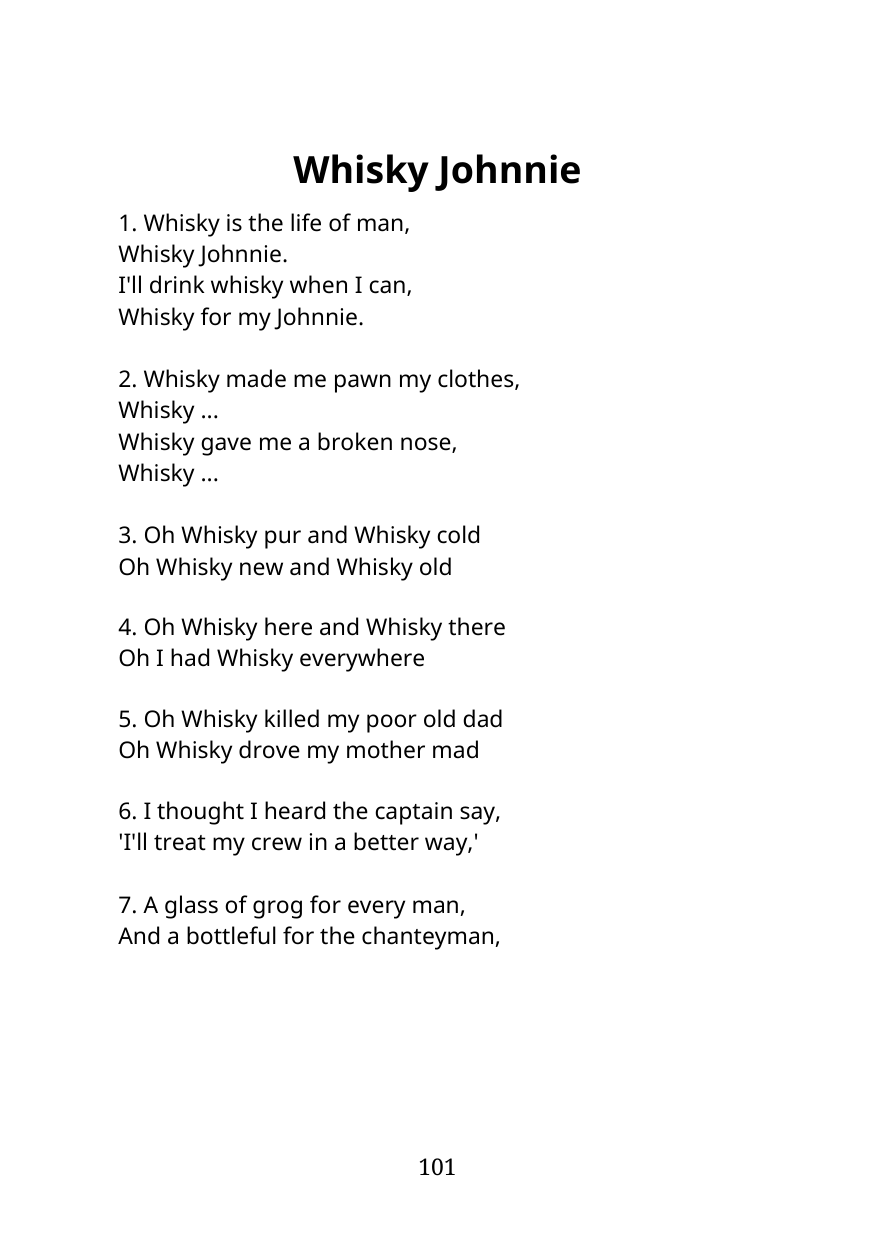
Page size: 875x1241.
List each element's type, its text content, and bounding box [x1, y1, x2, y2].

text 1. Whisky is the life of man, Whisky Johnnie. I'll drink whisky when I can, Whisky for my Johnnie. 2. Whisky made me pawn my clothes, Whisky ... Whisky gave me a broken nose, [118, 207, 756, 457]
subtitle Whisky Johnnie [118, 143, 756, 194]
text And a bottleful for the chanteyman, [118, 920, 756, 951]
text 6. I thought I heard the captain say, 'I'll treat my crew in a better way,' 7. A glass of grog for every man, [118, 795, 756, 920]
text Whisky ... [118, 457, 756, 488]
text 5. Oh Whisky killed my poor old dad Oh Whisky drove my mother mad [118, 703, 756, 766]
text 3. Oh Whisky pur and Whisky cold Oh Whisky new and Whisky old [118, 519, 756, 582]
text 4. Oh Whisky here and Whisky there Oh I had Whisky everywhere [118, 611, 756, 674]
